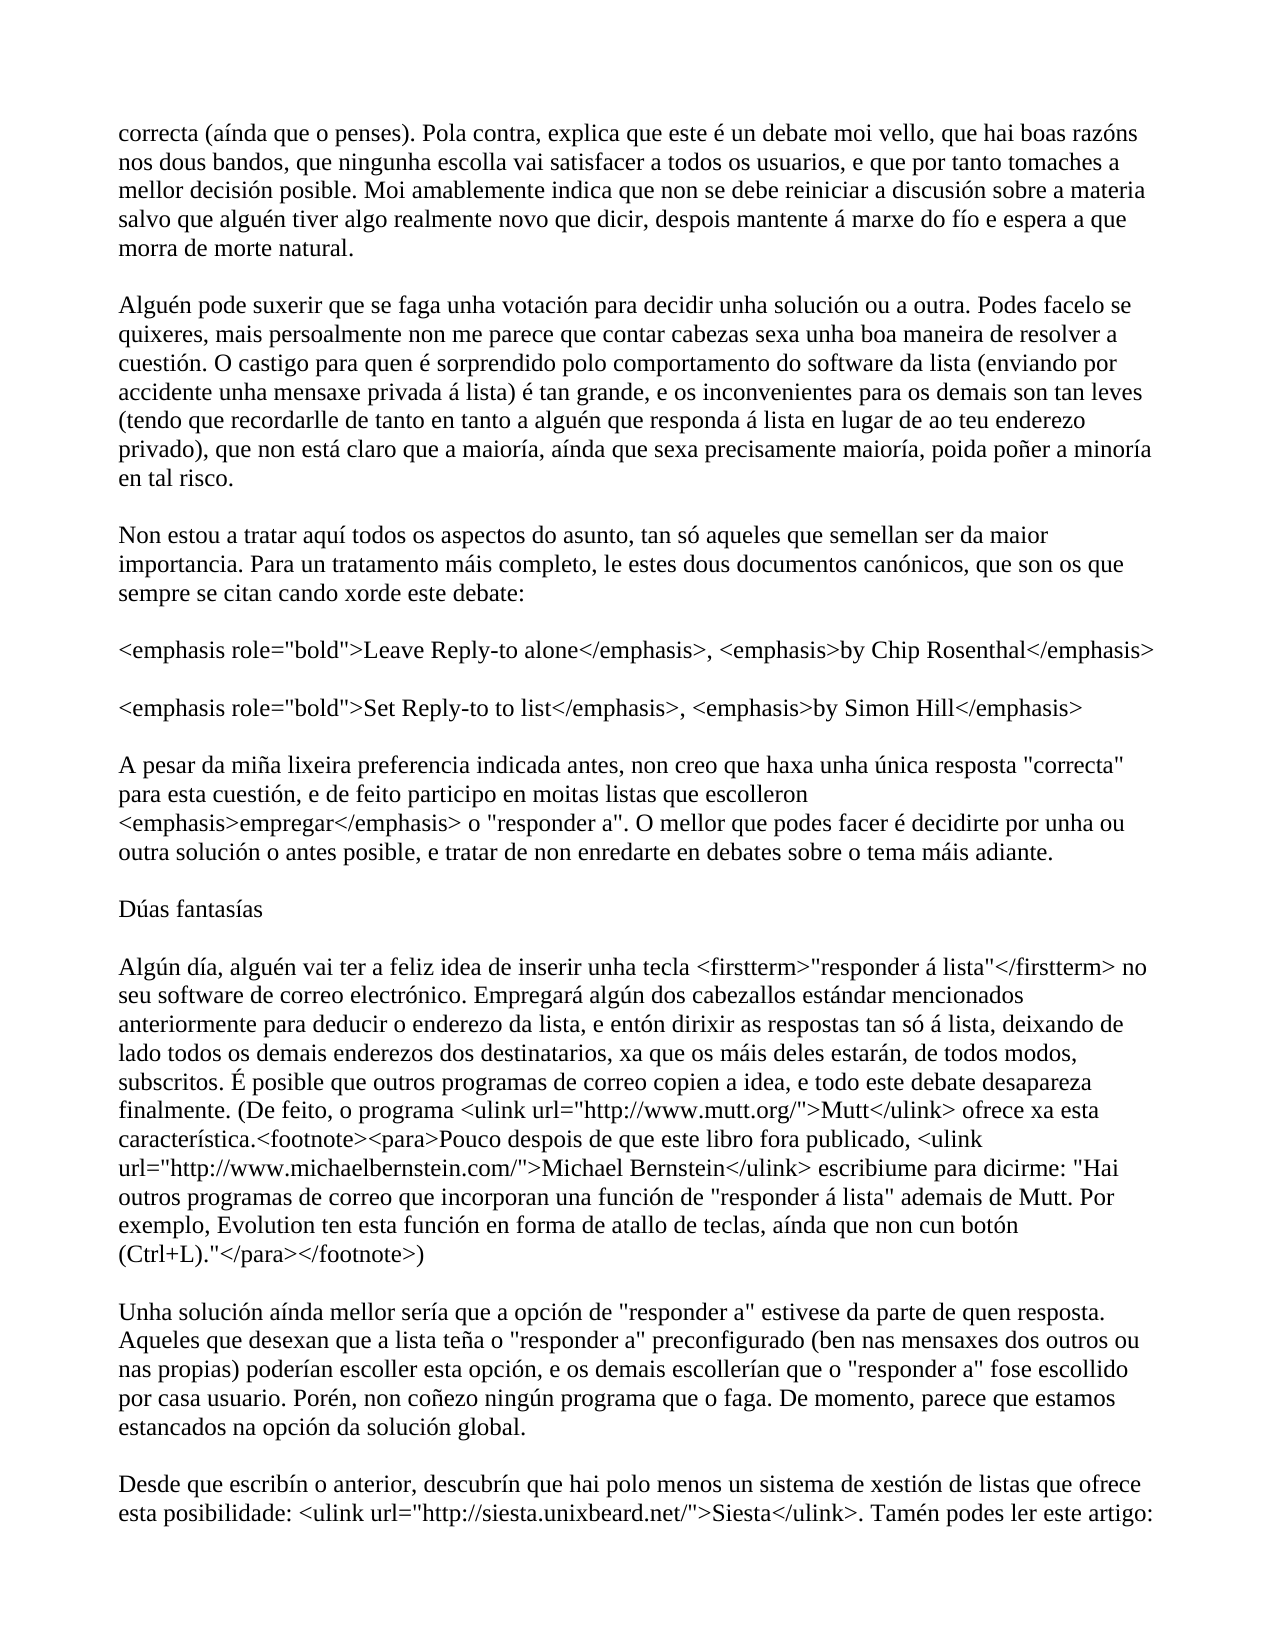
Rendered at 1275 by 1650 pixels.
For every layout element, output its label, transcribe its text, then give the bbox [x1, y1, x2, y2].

text Algún día, alguén vai ter a feliz idea de inserir unha tecla <firstterm>"responder á lista"</firstterm> no seu software de correo electrónico. Empregará algún dos cabezallos estándar mencionados anteriormente para deducir o enderezo da lista, e entón dirixir as respostas tan só á lista, deixando de lado todos os demais enderezos dos destinatarios, xa que os máis deles estarán, de todos modos, subscritos. É posible que outros programas de correo copien a idea, e todo este debate desapareza finalmente. (De feito, o programa <ulink url="http://www.mutt.org/">Mutt</ulink> ofrece xa esta característica.<footnote><para>Pouco despois de que este libro fora publicado, <ulink url="http://www.michaelbernstein.com/">Michael Bernstein</ulink> escribiume para dicirme: "Hai outros programas de correo que incorporan una función de "responder á lista" ademais de Mutt. Por exemplo, Evolution ten esta función en forma de atallo de teclas, aínda que non cun botón (Ctrl+L)."</para></footnote>) [118, 952, 1157, 1268]
text Alguén pode suxerir que se faga unha votación para decidir unha solución ou a outra. Podes facelo se quixeres, mais persoalmente non me parece que contar cabezas sexa unha boa maneira de resolver a cuestión. O castigo para quen é sorprendido polo comportamento do software da lista (enviando por accidente unha mensaxe privada á lista) é tan grande, e os inconvenientes para os demais son tan leves (tendo que recordarlle de tanto en tanto a alguén que responda á lista en lugar de ao teu enderezo privado), que non está claro que a maioría, aínda que sexa precisamente maioría, poida poñer a minoría en tal risco. [118, 291, 1157, 492]
text correcta (aínda que o penses). Pola contra, explica que este é un debate moi vello, que hai boas razóns nos dous bandos, que ningunha escolla vai satisfacer a todos os usuarios, e que por tanto tomaches a mellor decisión posible. Moi amablemente indica que non se debe reiniciar a discusión sobre a materia salvo que alguén tiver algo realmente novo que dicir, despois mantente á marxe do fío e espera a que morra de morte natural. [118, 118, 1157, 262]
text Dúas fantasías [118, 894, 1157, 923]
text Desde que escribín o anterior, descubrín que hai polo menos un sistema de xestión de listas que ofrece esta posibilidade: <ulink url="http://siesta.unixbeard.net/">Siesta</ulink>. Tamén podes ler este artigo: [118, 1469, 1157, 1527]
text <emphasis role="bold">Set Reply-to to list</emphasis>, <emphasis>by Simon Hill</emphasis> [118, 693, 1157, 722]
text Unha solución aínda mellor sería que a opción de "responder a" estivese da parte de quen resposta. Aqueles que desexan que a lista teña o "responder a" preconfigurado (ben nas mensaxes dos outros ou nas propias) poderían escoller esta opción, e os demais escollerían que o "responder a" fose escollido por casa usuario. Porén, non coñezo ningún programa que o faga. De momento, parece que estamos estancados na opción da solución global. [118, 1297, 1157, 1441]
text A pesar da miña lixeira preferencia indicada antes, non creo que haxa unha única resposta "correcta" para esta cuestión, e de feito participo en moitas listas que escolleron <emphasis>empregar</emphasis> o "responder a". O mellor que podes facer é decidirte por unha ou outra solución o antes posible, e tratar de non enredarte en debates sobre o tema máis adiante. [118, 751, 1157, 866]
text <emphasis role="bold">Leave Reply-to alone</emphasis>, <emphasis>by Chip Rosenthal</emphasis> [118, 636, 1157, 664]
text Non estou a tratar aquí todos os aspectos do asunto, tan só aqueles que semellan ser da maior importancia. Para un tratamento máis completo, le estes dous documentos canónicos, que son os que sempre se citan cando xorde este debate: [118, 521, 1157, 607]
